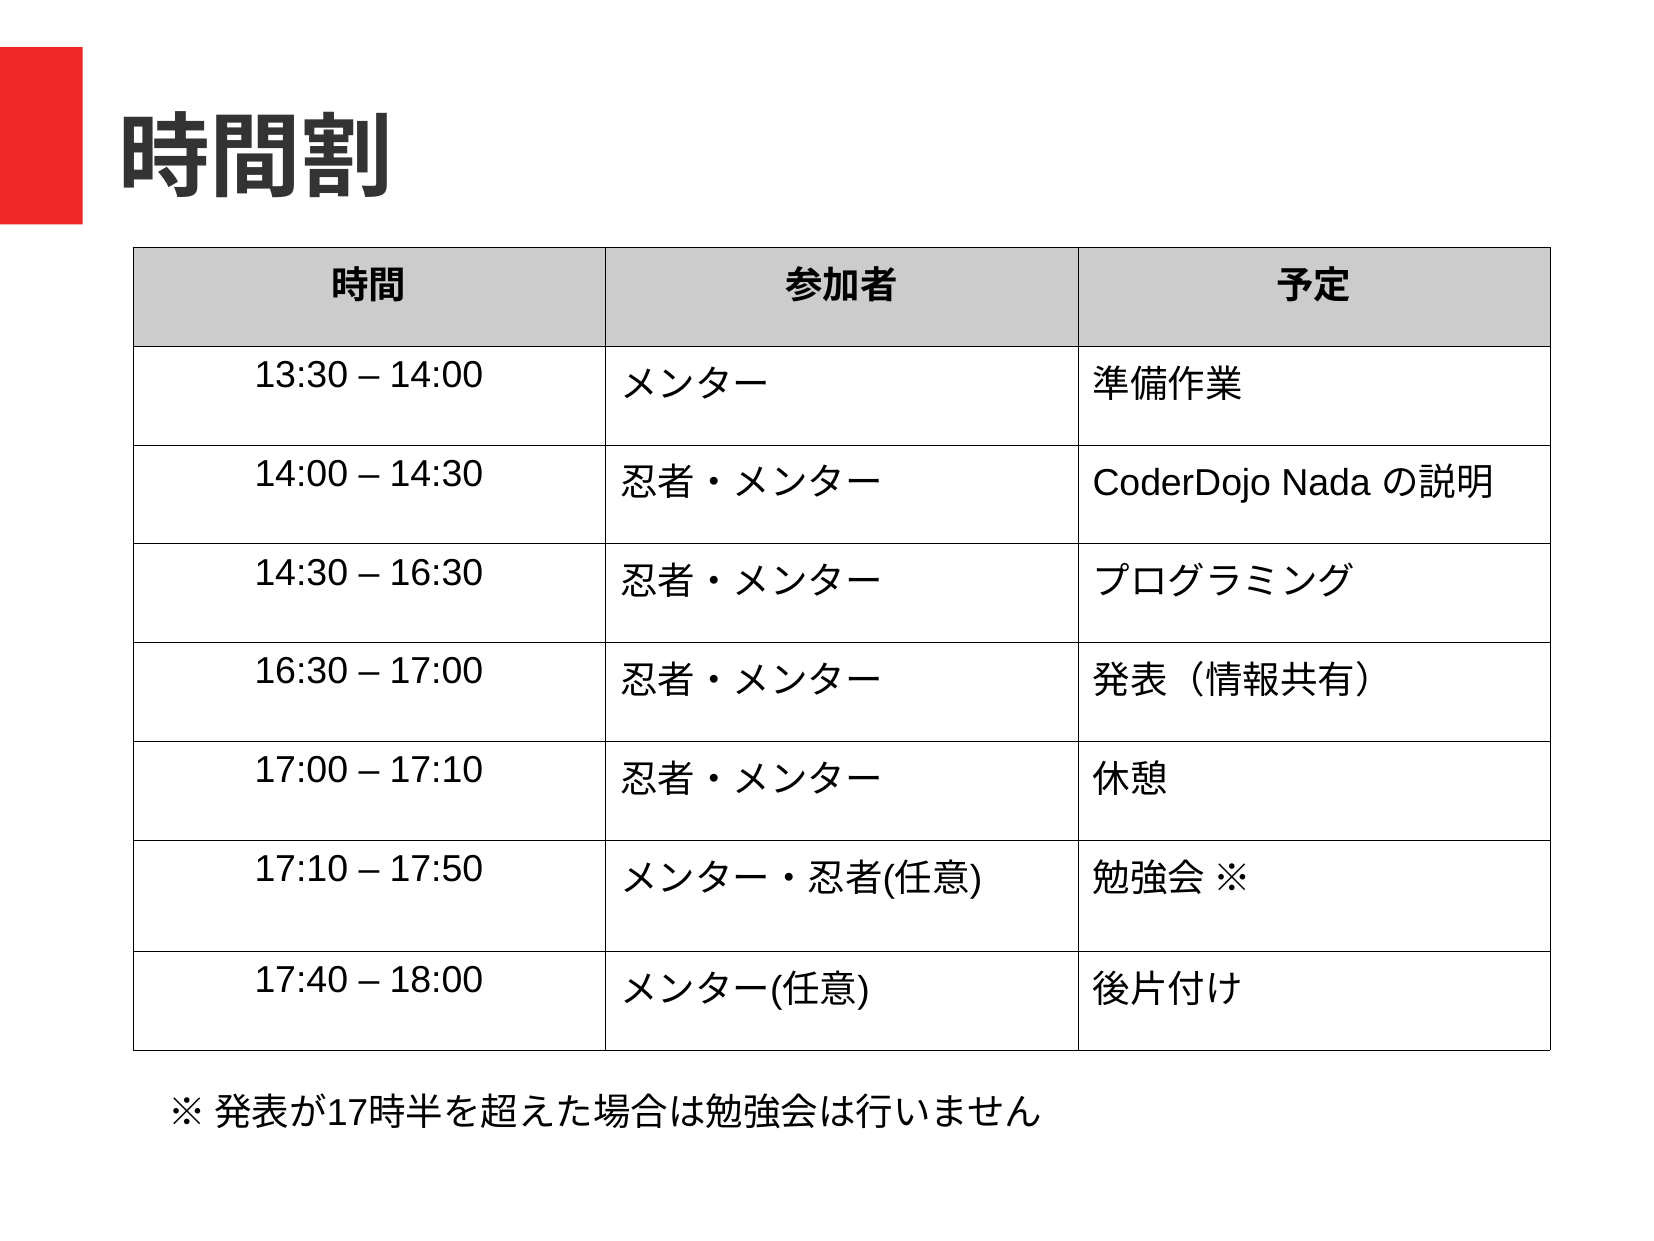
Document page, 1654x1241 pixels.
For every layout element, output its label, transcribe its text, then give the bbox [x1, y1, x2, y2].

table_cell 13:30 – 14:00 [134, 347, 605, 445]
table_cell 忍者・メンター [606, 742, 1078, 840]
table_cell 発表（情報共有） [1079, 643, 1550, 741]
table_cell 休憩 [1079, 742, 1550, 840]
table_cell プログラミング [1079, 544, 1550, 642]
table_cell 16:30 – 17:00 [134, 643, 605, 741]
table_cell 17:00 – 17:10 [134, 742, 605, 840]
table_cell CoderDojo Nada の説明 [1079, 446, 1550, 543]
table_cell 17:10 – 17:50 [134, 841, 605, 951]
table_cell 忍者・メンター [606, 446, 1078, 543]
text_box ※ 発表が17時半を超えた場合は勉強会は行いません [153, 1074, 1335, 1132]
table_cell メンター・忍者(任意) [606, 841, 1078, 951]
table_cell 14:30 – 16:30 [134, 544, 605, 642]
table_cell 17:40 – 18:00 [134, 952, 605, 1050]
table_header 時間 [134, 248, 605, 346]
table_cell 14:00 – 14:30 [134, 446, 605, 543]
text_box 時間割 [118, 49, 1571, 257]
table_cell 忍者・メンター [606, 544, 1078, 642]
table_cell 忍者・メンター [606, 643, 1078, 741]
table_cell メンター [606, 347, 1078, 445]
table_cell メンター(任意) [606, 952, 1078, 1050]
table_cell 勉強会 ※ [1079, 841, 1550, 951]
table_cell 後片付け [1079, 952, 1550, 1050]
table_cell 準備作業 [1079, 347, 1550, 445]
table_header 予定 [1079, 248, 1550, 346]
table_header 参加者 [606, 248, 1078, 346]
